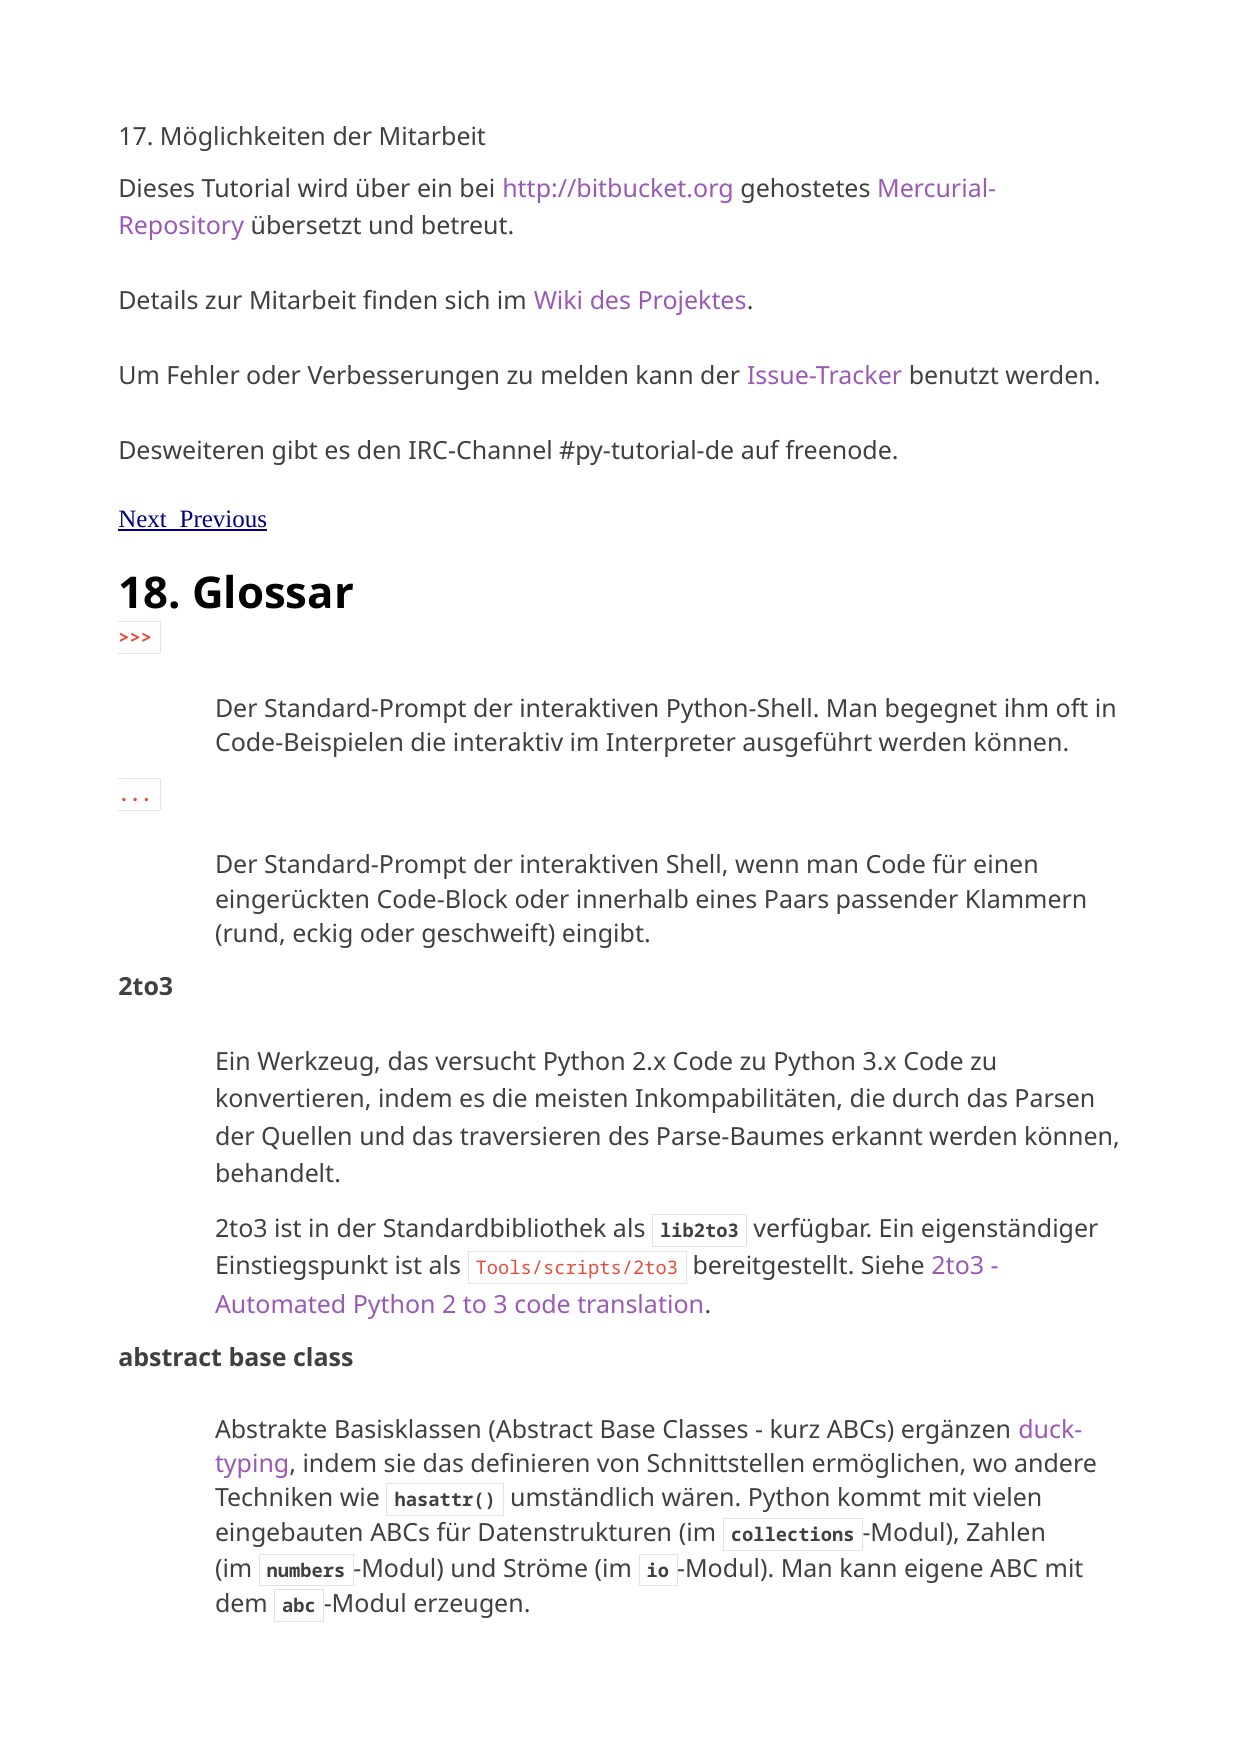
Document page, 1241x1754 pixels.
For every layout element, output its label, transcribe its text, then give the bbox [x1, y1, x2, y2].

text Next Previous [118, 504, 1122, 533]
subtitle abstract base class [118, 1340, 1122, 1374]
subtitle ... [118, 779, 160, 810]
text Ein Werkzeug, das versucht Python 2.x Code zu Python 3.x Code zu konvertieren, indem es die meisten Inkompabilitäten, die durch das Parsen der Quellen und das traversieren des Parse-Baumes erkannt werden können, behandelt. [215, 1040, 1122, 1190]
text Dieses Tutorial wird über ein bei http://bitbucket.org gehostetes Mercurial-Repository übersetzt und betreut. [118, 167, 1122, 242]
subtitle >>> [118, 622, 160, 653]
list Abstrakte Basisklassen (Abstract Base Classes - kurz ABCs) ergänzen duck-typing, indem sie das definieren von Schnittstellen ermöglichen, wo andere Techniken wie hasattr() umständlich wären. Python kommt mit vielen eingebauten ABCs für Datenstrukturen (im collections-Modul), Zahlen (im numbers-Modul) und Ströme (im io-Modul). Man kann eigene ABC mit dem abc-Modul erzeugen. [215, 1411, 1122, 1621]
text Details zur Mitarbeit finden sich im Wiki des Projektes. [118, 279, 1122, 317]
subtitle 17. Möglichkeiten der Mitarbeit [118, 118, 1122, 152]
subtitle 2to3 [118, 968, 1122, 1002]
subtitle [161, 778, 1122, 810]
text Um Fehler oder Verbesserungen zu melden kann der Issue-Tracker benutzt werden. [118, 354, 1122, 392]
subtitle [161, 621, 1122, 653]
list Der Standard-Prompt der interaktiven Python-Shell. Man begegnet ihm oft in Code-Beispielen die interaktiv im Interpreter ausgeführt werden können. [215, 691, 1122, 759]
text 18. Glossar [118, 533, 1122, 621]
text Desweiteren gibt es den IRC-Channel #py-tutorial-de auf freenode. [118, 429, 1122, 467]
text 2to3 ist in der Standardbibliothek als lib2to3 verfügbar. Ein eigenständiger Einstiegspunkt ist als Tools/scripts/2to3 bereitgestellt. Siehe 2to3 - Automated Python 2 to 3 code translation. [215, 1208, 1122, 1321]
list Der Standard-Prompt der interaktiven Shell, wenn man Code für einen eingerückten Code-Block oder innerhalb eines Paars passender Klammern (rund, eckig oder geschweift) eingibt. [215, 847, 1122, 949]
